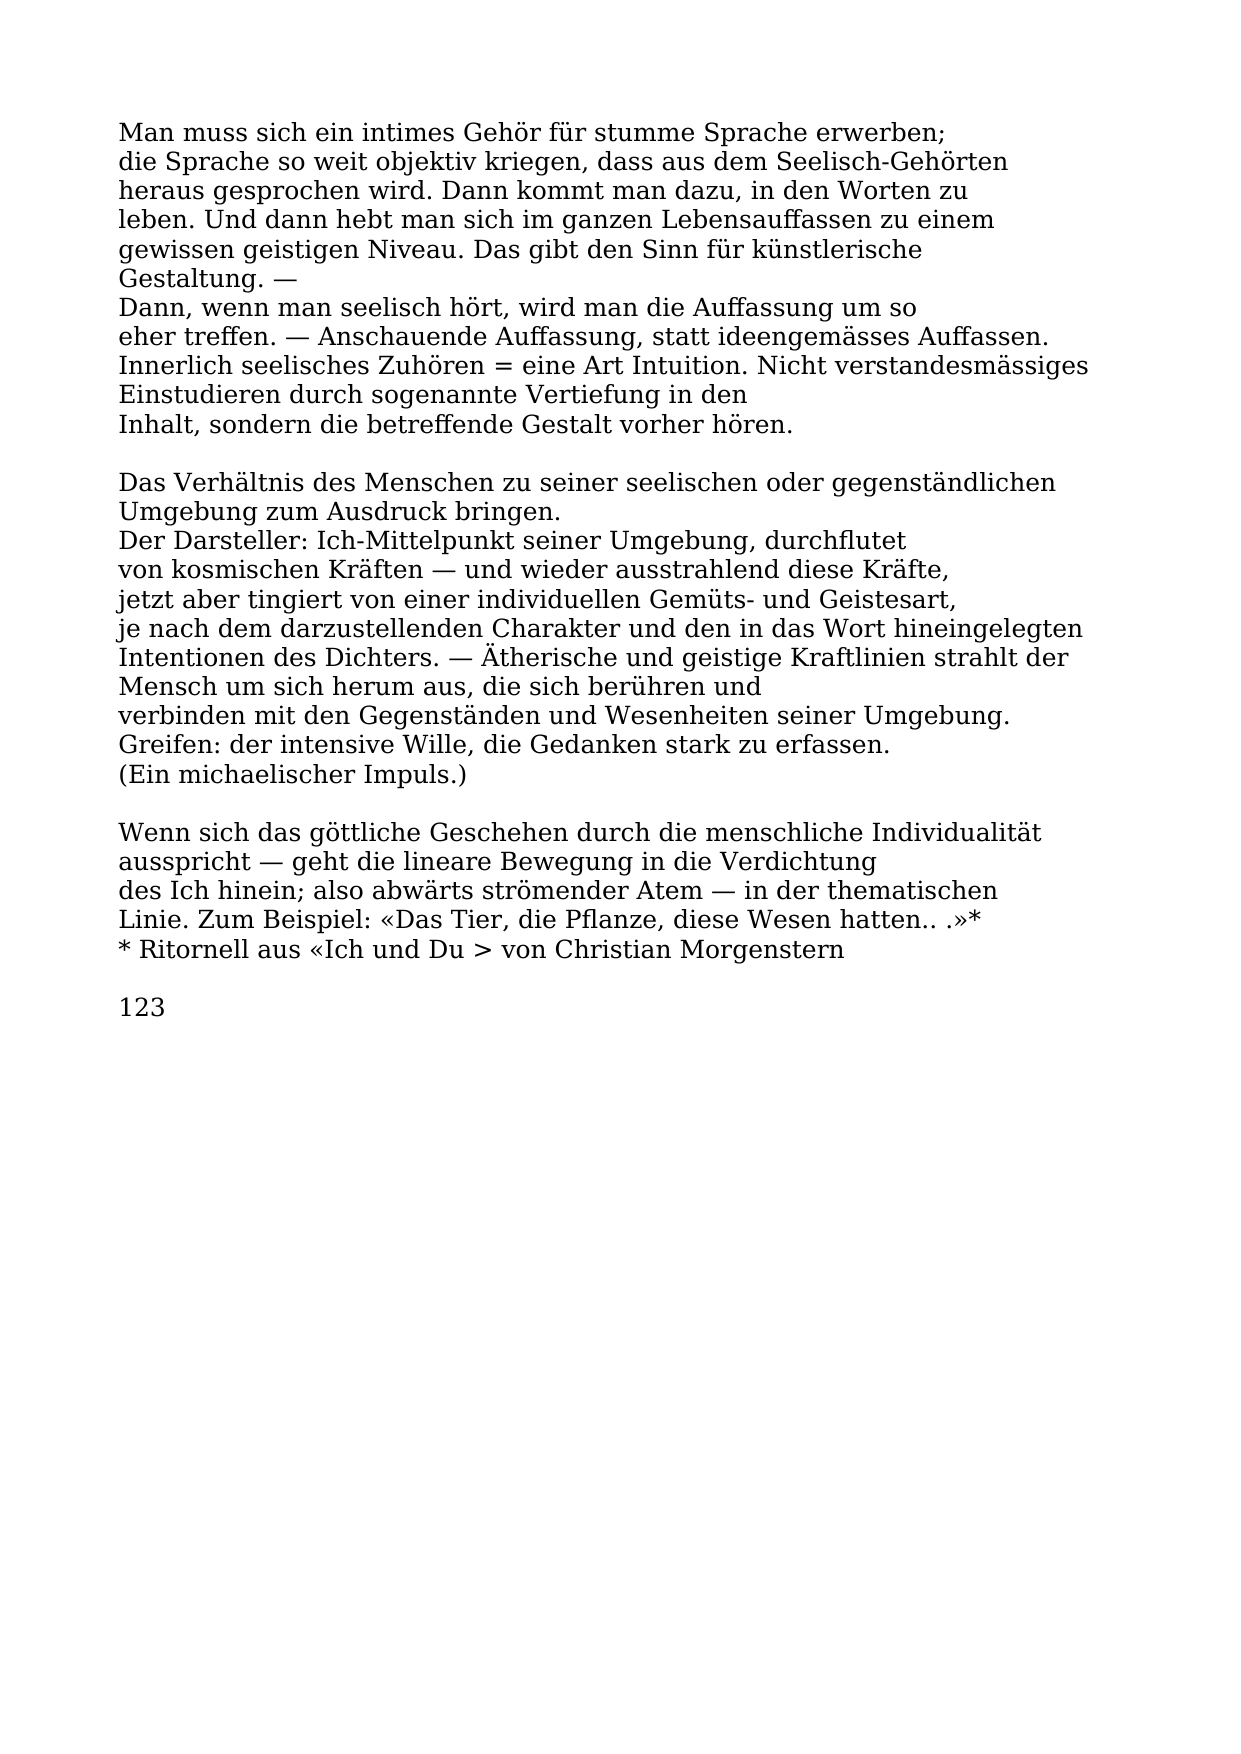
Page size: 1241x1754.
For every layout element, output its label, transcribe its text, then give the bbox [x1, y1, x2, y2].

text Wenn sich das göttliche Geschehen durch die menschliche Individualität ausspricht — geht die lineare Bewegung in die Verdichtung [118, 818, 1122, 876]
text die Sprache so weit objektiv kriegen, dass aus dem Seelisch-Gehörten [118, 147, 1122, 176]
text Man muss sich ein intimes Gehör für stumme Sprache erwerben; [118, 118, 1122, 147]
text verbinden mit den Gegenständen und Wesenheiten seiner Umgebung. [118, 701, 1122, 731]
text eher treffen. — Anschauende Auffassung, statt ideengemässes Auffassen. [118, 322, 1122, 351]
text * Ritornell aus «Ich und Du > von Christian Morgenstern [118, 935, 1122, 964]
text des Ich hinein; also abwärts strömender Atem — in der thematischen [118, 876, 1122, 906]
text Das Verhältnis des Menschen zu seiner seelischen oder gegenständlichen Umgebung zum Ausdruck bringen. [118, 468, 1122, 526]
text jetzt aber tingiert von einer individuellen Gemüts- und Geistesart, [118, 585, 1122, 614]
text Der Darsteller: Ich-Mittelpunkt seiner Umgebung, durchflutet [118, 526, 1122, 556]
text Inhalt, sondern die betreffende Gestalt vorher hören. [118, 410, 1122, 439]
text Gestaltung. — [118, 264, 1122, 293]
text heraus gesprochen wird. Dann kommt man dazu, in den Worten zu [118, 176, 1122, 206]
text Innerlich seelisches Zuhören = eine Art Intuition. Nicht verstandesmässiges Einstudieren durch sogenannte Vertiefung in den [118, 351, 1122, 410]
text je nach dem darzustellenden Charakter und den in das Wort hineingelegten Intentionen des Dichters. — Ätherische und geistige Kraftlinien strahlt der Mensch um sich herum aus, die sich berühren und [118, 614, 1122, 701]
text gewissen geistigen Niveau. Das gibt den Sinn für künstlerische [118, 235, 1122, 264]
text Linie. Zum Beispiel: «Das Tier, die Pflanze, diese Wesen hatten.. .»* [118, 906, 1122, 935]
text (Ein michaelischer Impuls.) [118, 760, 1122, 789]
text Greifen: der intensive Wille, die Gedanken stark zu erfassen. [118, 731, 1122, 760]
text leben. Und dann hebt man sich im ganzen Lebensauffassen zu einem [118, 206, 1122, 235]
text von kosmischen Kräften — und wieder ausstrahlend diese Kräfte, [118, 556, 1122, 585]
text Dann, wenn man seelisch hört, wird man die Auffassung um so [118, 293, 1122, 322]
text 123 [118, 993, 1122, 1022]
